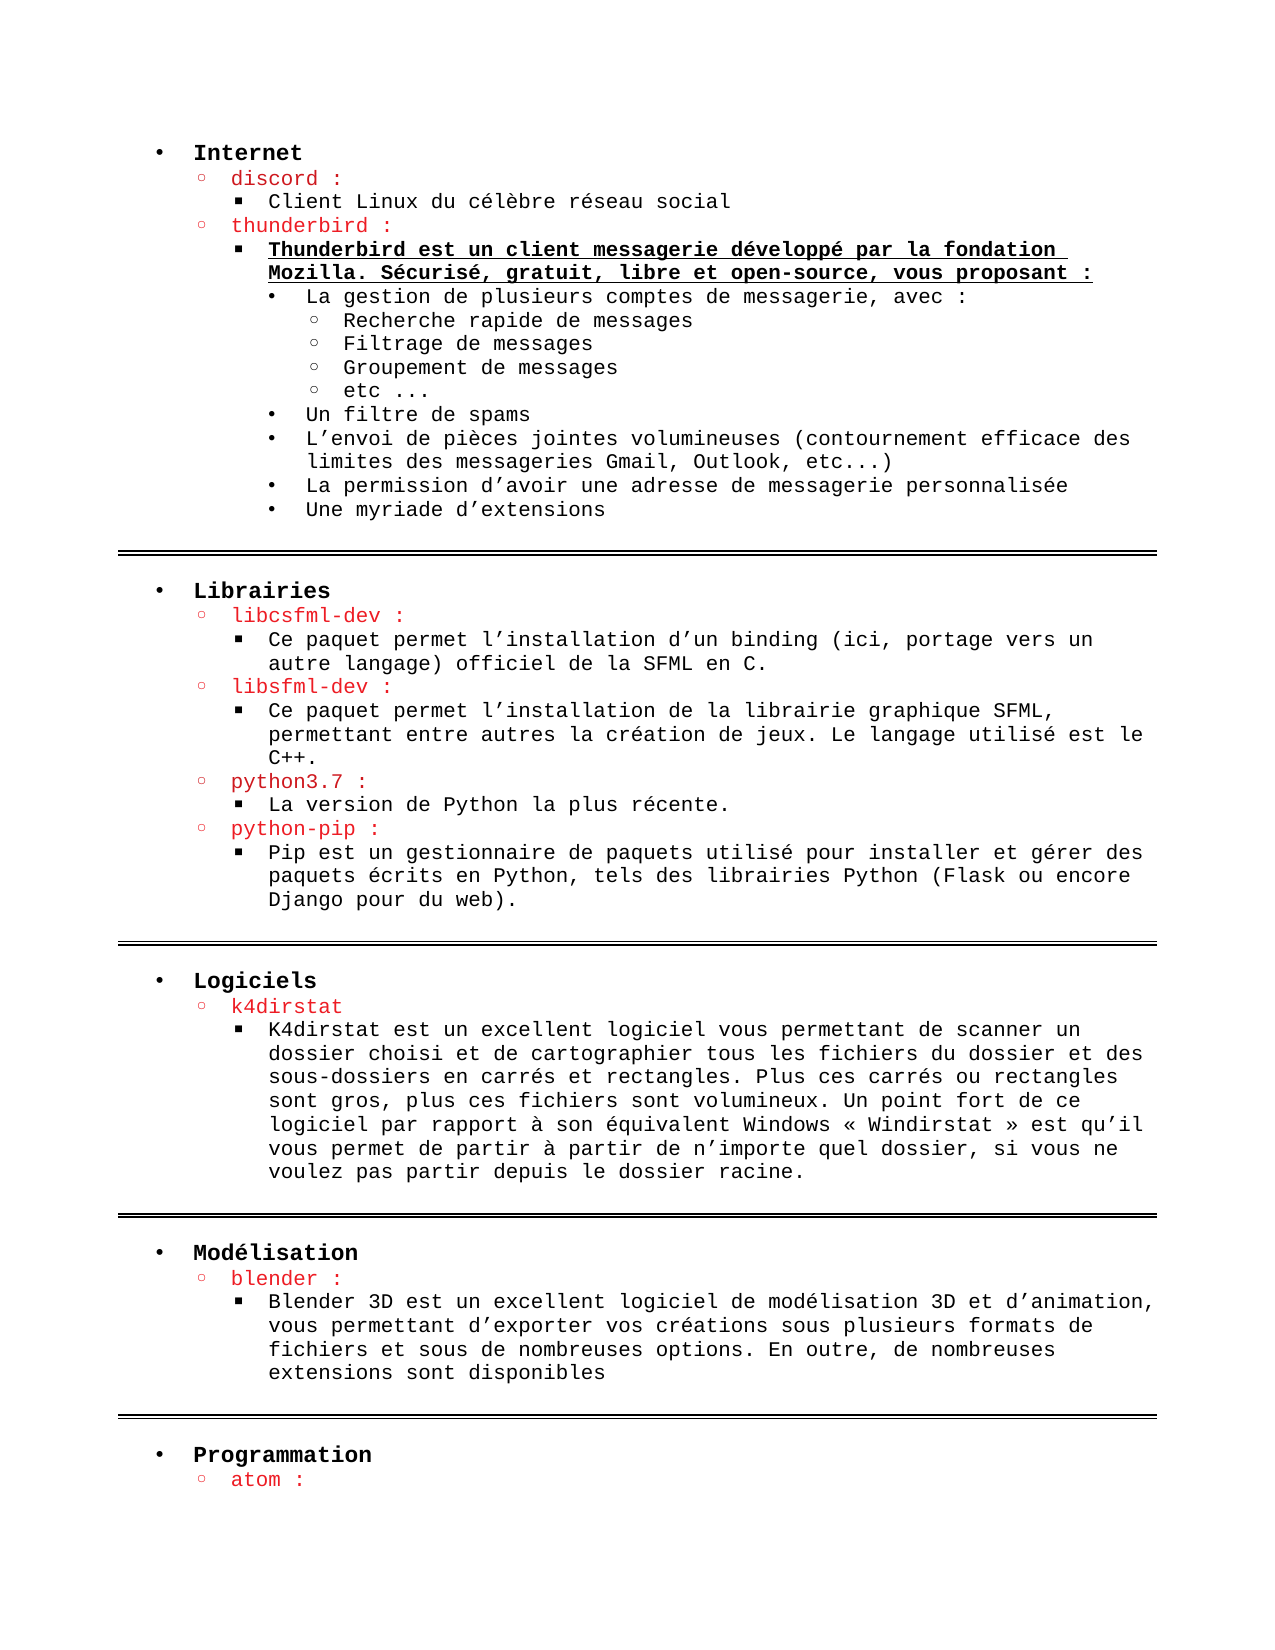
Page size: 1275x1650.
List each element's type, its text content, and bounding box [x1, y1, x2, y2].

list python-pip : [193, 818, 1157, 842]
list K4dirstat est un excellent logiciel vous permettant de scanner un dossier choisi et de cartographier tous les fichiers du dossier et des sous-dossiers en carrés et rectangles. Plus ces carrés ou rectangles sont gros, plus ces fichiers sont volumineux. Un point fort de ce logiciel par rapport à son équivalent Windows « Windirstat » est qu’il vous permet de partir à partir de n’importe quel dossier, si vous ne voulez pas partir depuis le dossier racine. [231, 1019, 1157, 1185]
list Programmation [156, 1443, 1157, 1469]
list blender : [193, 1268, 1157, 1291]
list python3.7 : [193, 771, 1157, 794]
list Modélisation [156, 1242, 1157, 1268]
list Ce paquet permet l’installation de la librairie graphique SFML, permettant entre autres la création de jeux. Le langage utilisé est le C++. [231, 700, 1157, 771]
list Librairies [156, 579, 1157, 605]
list Logiciels [156, 970, 1157, 996]
list Internet [156, 142, 1157, 168]
list La gestion de plusieurs comptes de messagerie, avec : [268, 286, 1157, 309]
list thunderbird : [193, 215, 1157, 239]
list Thunderbird est un client messagerie développé par la fondation Mozilla. Sécurisé, gratuit, libre et open-source, vous proposant : [231, 239, 1157, 286]
list Pip est un gestionnaire de paquets utilisé pour installer et gérer des paquets écrits en Python, tels des librairies Python (Flask ou encore Django pour du web). [231, 842, 1157, 913]
list Filtrage de messages [306, 333, 1157, 357]
list La version de Python la plus récente. [231, 794, 1157, 818]
list atom : [193, 1469, 1157, 1492]
list Groupement de messages [306, 357, 1157, 381]
list Recherche rapide de messages [306, 309, 1157, 333]
list k4dirstat [193, 996, 1157, 1019]
list L’envoi de pièces jointes volumineuses (contournement efficace des limites des messageries Gmail, Outlook, etc...) [268, 428, 1157, 475]
list discord : [193, 168, 1157, 191]
list La permission d’avoir une adresse de messagerie personnalisée [268, 475, 1157, 499]
list Un filtre de spams [268, 404, 1157, 428]
list Ce paquet permet l’installation d’un binding (ici, portage vers un autre langage) officiel de la SFML en C. [231, 629, 1157, 676]
list Blender 3D est un excellent logiciel de modélisation 3D et d’animation, vous permettant d’exporter vos créations sous plusieurs formats de fichiers et sous de nombreuses options. En outre, de nombreuses extensions sont disponibles [231, 1291, 1157, 1386]
list etc ... [306, 381, 1157, 404]
list Une myriade d’extensions [268, 499, 1157, 522]
list libsfml-dev : [193, 676, 1157, 700]
list Client Linux du célèbre réseau social [231, 191, 1157, 215]
list libcsfml-dev : [193, 605, 1157, 629]
